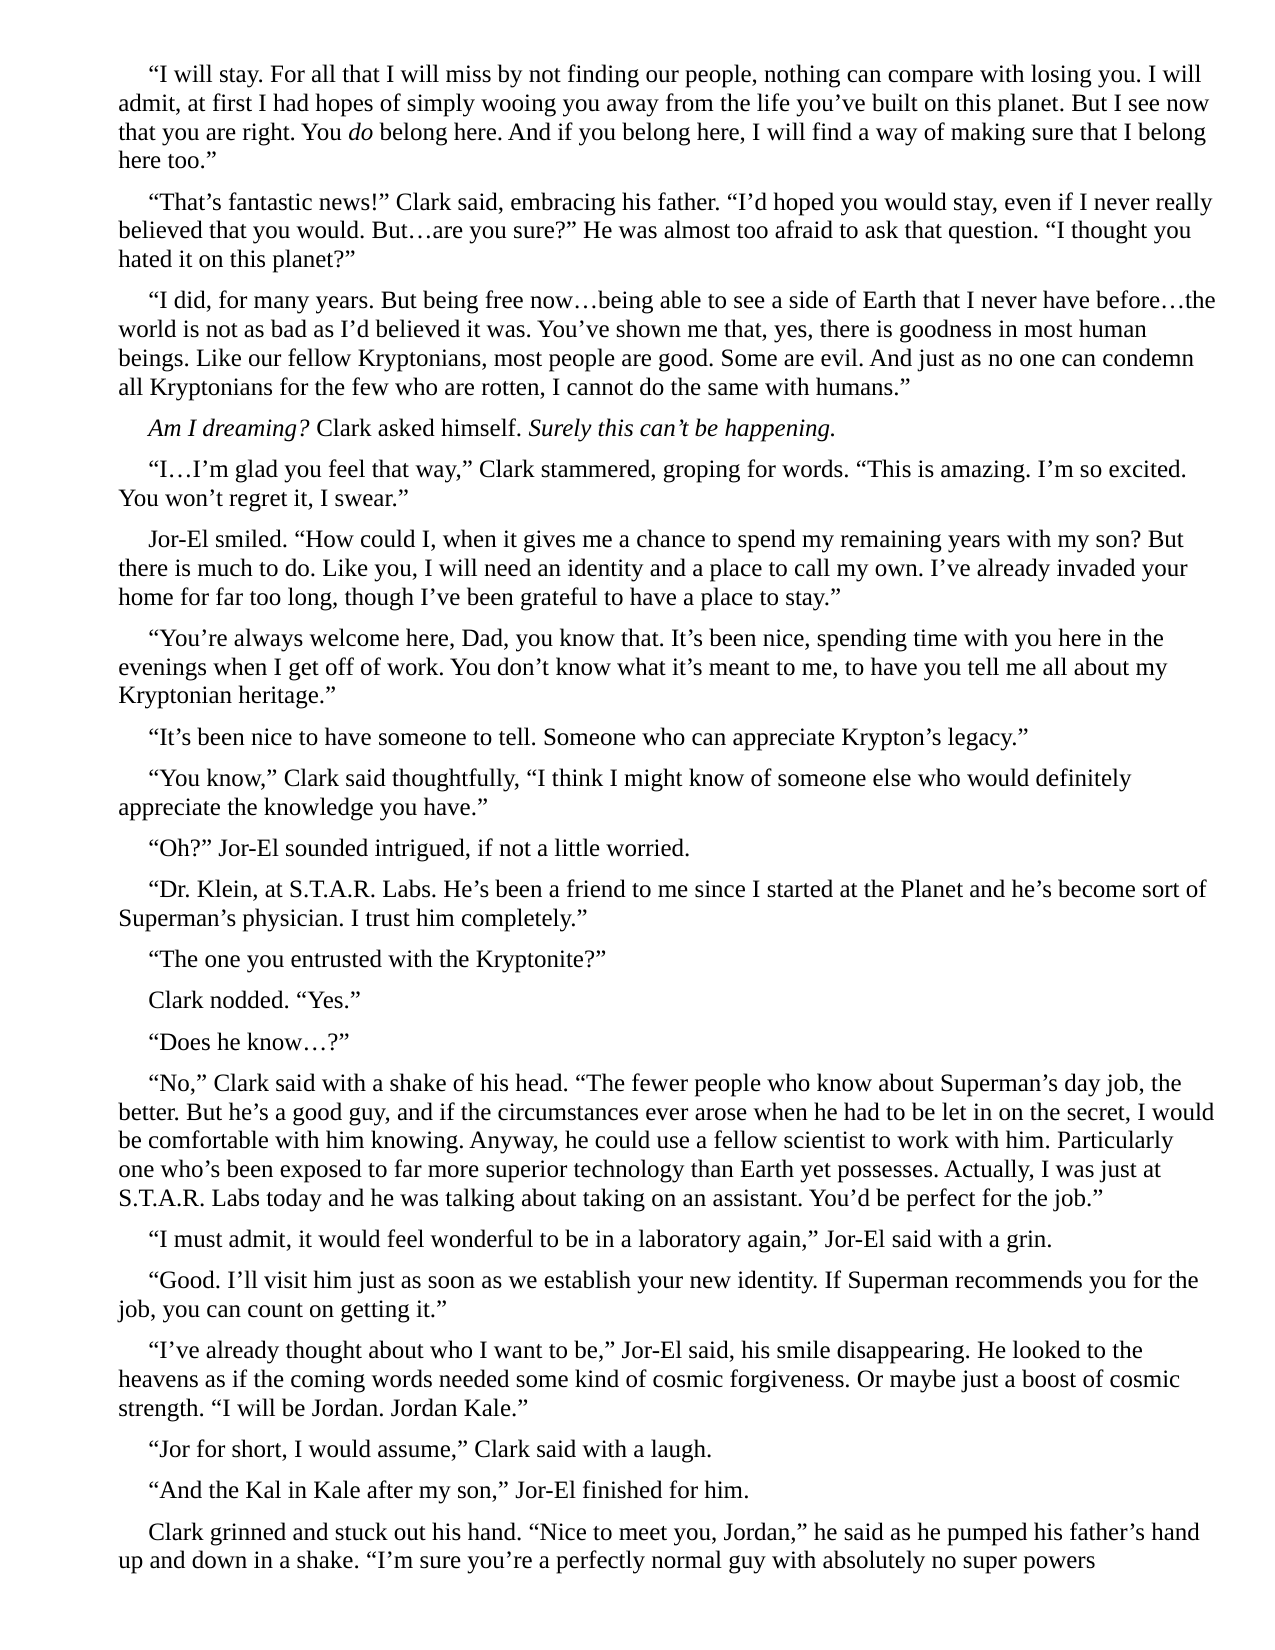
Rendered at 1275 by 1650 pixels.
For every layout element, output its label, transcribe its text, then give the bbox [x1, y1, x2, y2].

text “It’s been nice to have someone to tell. Someone who can appreciate Krypton’s legacy.” [118, 722, 1216, 750]
text “And the Kal in Kale after my son,” Jor-El finished for him. [118, 1475, 1216, 1504]
text “No,” Clark said with a shake of his head. “The fewer people who know about Superman’s day job, the better. But he’s a good guy, and if the circumstances ever arose when he had to be let in on the secret, I would be comfortable with him knowing. Anyway, he could use a fellow scientist to work with him. Particularly one who’s been exposed to far more superior technology than Earth yet possesses. Actually, I was just at S.T.A.R. Labs today and he was talking about taking on an assistant. You’d be perfect for the job.” [118, 1068, 1216, 1212]
text “Dr. Klein, at S.T.A.R. Labs. He’s been a friend to me since I started at the Planet and he’s become sort of Superman’s physician. I trust him completely.” [118, 874, 1216, 932]
text Clark grinned and stuck out his hand. “Nice to meet you, Jordan,” he said as he pumped his father’s hand up and down in a shake. “I’m sure you’re a perfectly normal guy with absolutely no super powers [118, 1517, 1216, 1574]
text “You’re always welcome here, Dad, you know that. It’s been nice, spending time with you here in the evenings when I get off of work. You don’t know what it’s meant to me, to have you tell me all about my Kryptonian heritage.” [118, 623, 1216, 709]
text Clark nodded. “Yes.” [118, 985, 1216, 1014]
text “Oh?” Jor-El sounded intrigued, if not a little worried. [118, 833, 1216, 862]
text “Jor for short, I would assume,” Clark said with a laugh. [118, 1434, 1216, 1463]
text “I will stay. For all that I will miss by not finding our people, nothing can compare with losing you. I will admit, at first I had hopes of simply wooing you away from the life you’ve built on this planet. But I see now that you are right. You do belong here. And if you belong here, I will find a way of making sure that I belong here too.” [118, 59, 1216, 174]
text “I did, for many years. But being free now…being able to see a side of Earth that I never have before…the world is not as bad as I’d believed it was. You’ve shown me that, yes, there is goodness in most human beings. Like our fellow Kryptonians, most people are good. Some are evil. And just as no one can condemn all Kryptonians for the few who are rotten, I cannot do the same with humans.” [118, 285, 1216, 400]
text Am I dreaming? Clark asked himself. Surely this can’t be happening. [118, 413, 1216, 442]
text “The one you entrusted with the Kryptonite?” [118, 944, 1216, 973]
text Jor-El smiled. “How could I, when it gives me a chance to spend my remaining years with my son? But there is much to do. Like you, I will need an identity and a place to call my own. I’ve already invaded your home for far too long, though I’ve been grateful to have a place to stay.” [118, 524, 1216, 610]
text “I…I’m glad you feel that way,” Clark stammered, groping for words. “This is amazing. I’m so excited. You won’t regret it, I swear.” [118, 454, 1216, 512]
text “You know,” Clark said thoughtfully, “I think I might know of someone else who would definitely appreciate the knowledge you have.” [118, 763, 1216, 820]
text “I’ve already thought about who I want to be,” Jor-El said, his smile disappearing. He looked to the heavens as if the coming words needed some kind of cosmic forgiveness. Or maybe just a boost of cosmic strength. “I will be Jordan. Jordan Kale.” [118, 1335, 1216, 1422]
text “That’s fantastic news!” Clark said, embracing his father. “I’d hoped you would stay, even if I never really believed that you would. But…are you sure?” He was almost too afraid to ask that question. “I thought you hated it on this planet?” [118, 187, 1216, 273]
text “I must admit, it would feel wonderful to be in a laboratory again,” Jor-El said with a grin. [118, 1224, 1216, 1253]
text “Does he know…?” [118, 1027, 1216, 1055]
text “Good. I’ll visit him just as soon as we establish your new identity. If Superman recommends you for the job, you can count on getting it.” [118, 1265, 1216, 1323]
